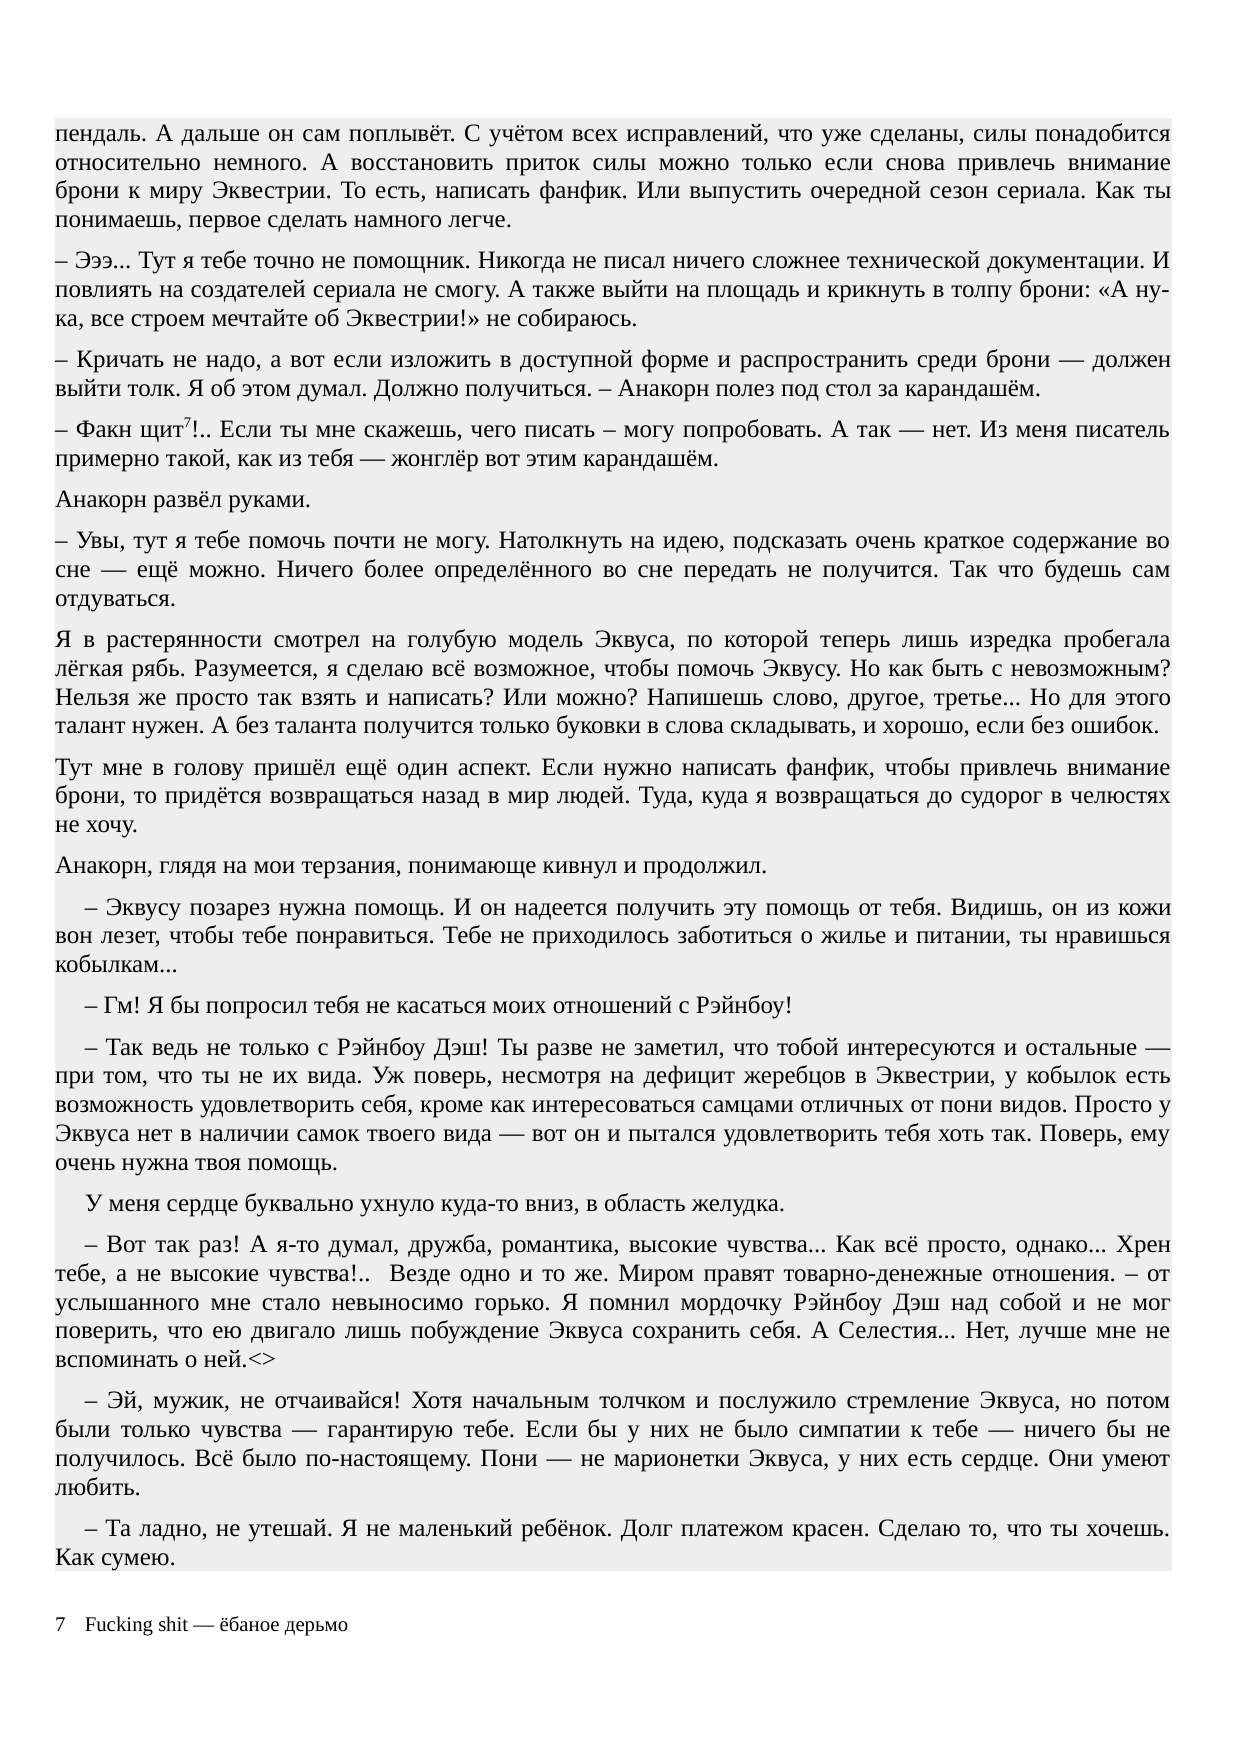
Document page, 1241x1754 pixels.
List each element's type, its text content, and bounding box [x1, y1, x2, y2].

text – Эээ... Тут я тебе точно не помощник. Никогда не писал ничего сложнее технической документации. И повлиять на создателей сериала не смогу. А также выйти на площадь и крикнуть в толпу брони: «А ну-ка, все строем мечтайте об Эквестрии!» не собираюсь. [55, 246, 1172, 332]
text Тут мне в голову пришёл ещё один аспект. Если нужно написать фанфик, чтобы привлечь внимание брони, то придётся возвращаться назад в мир людей. Туда, куда я возвращаться до судорог в челюстях не хочу. [55, 752, 1172, 838]
text – Эквусу позарез нужна помощь. И он надеется получить эту помощь от тебя. Видишь, он из кожи вон лезет, чтобы тебе понравиться. Тебе не приходилось заботиться о жилье и питании, ты нравишься кобылкам... [55, 892, 1172, 978]
text – Так ведь не только с Рэйнбоу Дэш! Ты разве не заметил, что тобой интересуются и остальные — при том, что ты не их вида. Уж поверь, несмотря на дефицит жеребцов в Эквестрии, у кобылок есть возможность удовлетворить себя, кроме как интересоваться самцами отличных от пони видов. Просто у Эквуса нет в наличии самок твоего вида — вот он и пытался удовлетворить тебя хоть так. Поверь, ему очень нужна твоя помощь. [55, 1032, 1172, 1176]
text – Эй, мужик, не отчаивайся! Хотя начальным толчком и послужило стремление Эквуса, но потом были только чувства — гарантирую тебе. Если бы у них не было симпатии к тебе — ничего бы не получилось. Всё было по-настоящему. Пони — не марионетки Эквуса, у них есть сердце. Они умеют любить. [55, 1386, 1172, 1501]
text – Та ладно, не утешай. Я не маленький ребёнок. Долг платежом красен. Сделаю то, что ты хочешь. Как сумею. [55, 1513, 1172, 1571]
text У меня сердце буквально ухнуло куда-то вниз, в область желудка. [55, 1188, 1172, 1217]
text – Вот так раз! А я-то думал, дружба, романтика, высокие чувства... Как всё просто, однако... Хрен тебе, а не высокие чувства!.. Везде одно и то же. Миром правят товарно-денежные отношения. – от услышанного мне стало невыносимо горько. Я помнил мордочку Рэйнбоу Дэш над собой и не мог поверить, что ею двигало лишь побуждение Эквуса сохранить себя. А Селестия... Нет, лучше мне не вспоминать о ней.<> [55, 1229, 1172, 1373]
text Анакорн, глядя на мои терзания, понимающе кивнул и продолжил. [55, 851, 1172, 879]
text пендаль. А дальше он сам поплывёт. С учётом всех исправлений, что уже сделаны, силы понадобится относительно немного. А восстановить приток силы можно только если снова привлечь внимание брони к миру Эквестрии. То есть, написать фанфик. Или выпустить очередной сезон сериала. Как ты понимаешь, первое сделать намного легче. [55, 118, 1172, 233]
text – Кричать не надо, а вот если изложить в доступной форме и распространить среди брони — должен выйти толк. Я об этом думал. Должно получиться. – Анакорн полез под стол за карандашём. [55, 344, 1172, 402]
text Анакорн развёл руками. [55, 484, 1172, 513]
text – Факн щит!.. Если ты мне скажешь, чего писать – могу попробовать. А так — нет. Из меня писатель примерно такой, как из тебя — жонглёр вот этим карандашём. [55, 414, 1172, 472]
text Fucking shit — ёбаное дерьмо [55, 1612, 1172, 1636]
text Я в растерянности смотрел на голубую модель Эквуса, по которой теперь лишь изредка пробегала лёгкая рябь. Разумеется, я сделаю всё возможное, чтобы помочь Эквусу. Но как быть с невозможным? Нельзя же просто так взять и написать? Или можно? Напишешь слово, другое, третье... Но для этого талант нужен. А без таланта получится только буковки в слова складывать, и хорошо, если без ошибок. [55, 624, 1172, 739]
text – Гм! Я бы попросил тебя не касаться моих отношений с Рэйнбоу! [55, 991, 1172, 1019]
text – Увы, тут я тебе помочь почти не могу. Натолкнуть на идею, подсказать очень краткое содержание во сне — ещё можно. Ничего более определённого во сне передать не получится. Так что будешь сам отдуваться. [55, 526, 1172, 612]
